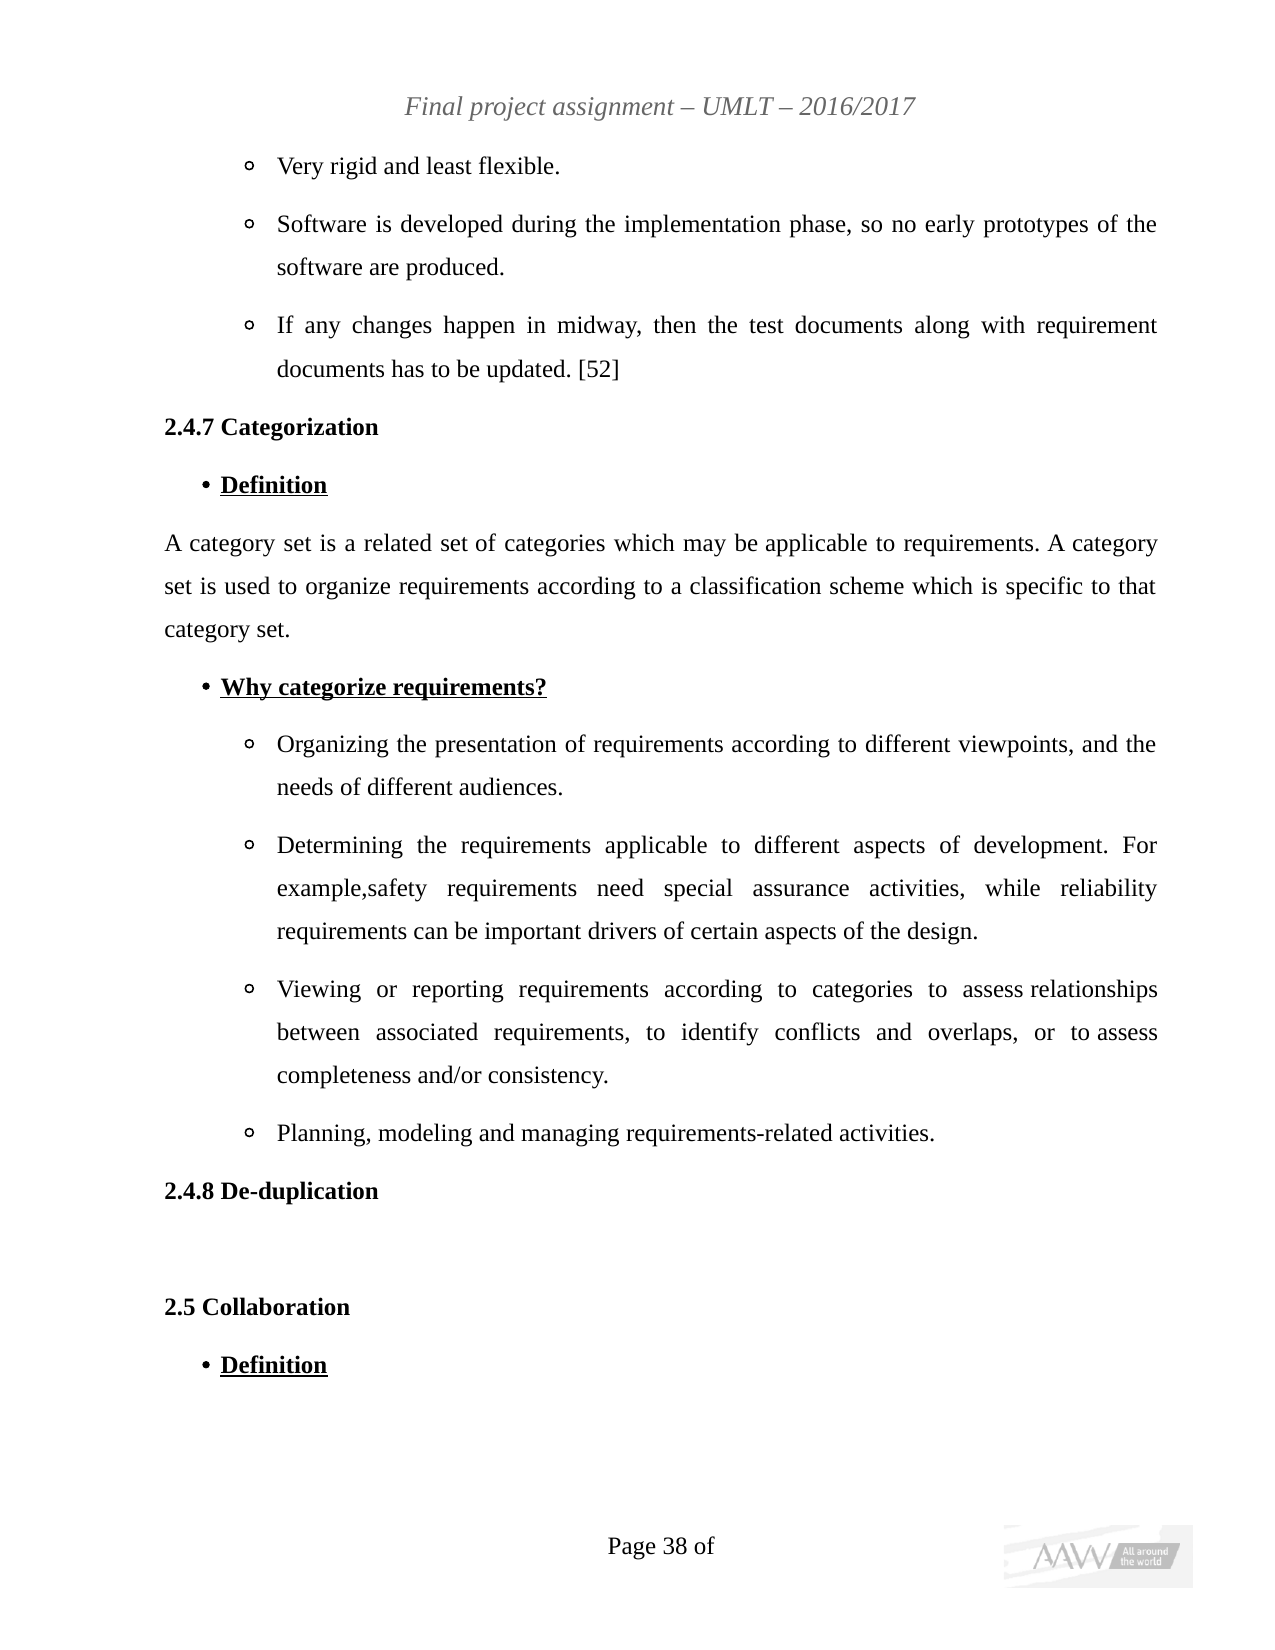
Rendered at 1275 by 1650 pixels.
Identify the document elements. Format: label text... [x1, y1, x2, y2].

list Definition [202, 470, 1158, 499]
list Organizing the presentation of requirements according to different viewpoints, and the needs of different audiences. [239, 729, 1158, 801]
list Software is developed during the implementation phase, so no early prototypes of the software are produced. [239, 209, 1158, 281]
list If any changes happen in midway, then the test documents along with requirement documents has to be updated. [52] [239, 311, 1158, 382]
subtitle 2.4.7 Categorization [164, 412, 1158, 441]
list Why categorize requirements? [202, 672, 1158, 700]
list Planning, modeling and managing requirements-related activities. [239, 1118, 1158, 1147]
list Determining the requirements applicable to different aspects of development. For example,safety requirements need special assurance activities, while reliability requirements can be important drivers of certain aspects of the design. [239, 830, 1158, 945]
picture [1003, 1525, 1193, 1588]
subtitle 2.4.8 De-duplication [164, 1176, 1158, 1204]
text A category set is a related set of categories which may be applicable to requirements. A category set is used to organize requirements according to a classification scheme which is specific to that category set. [164, 528, 1158, 643]
list Definition [202, 1350, 1158, 1379]
list Very rigid and least flexible. [239, 151, 1158, 180]
subtitle 2.5 Collaboration [164, 1292, 1158, 1321]
list Viewing or reporting requirements according to categories to assess relationships between associated requirements, to identify conflicts and overlaps, or to assess completeness and/or consistency. [239, 974, 1158, 1089]
